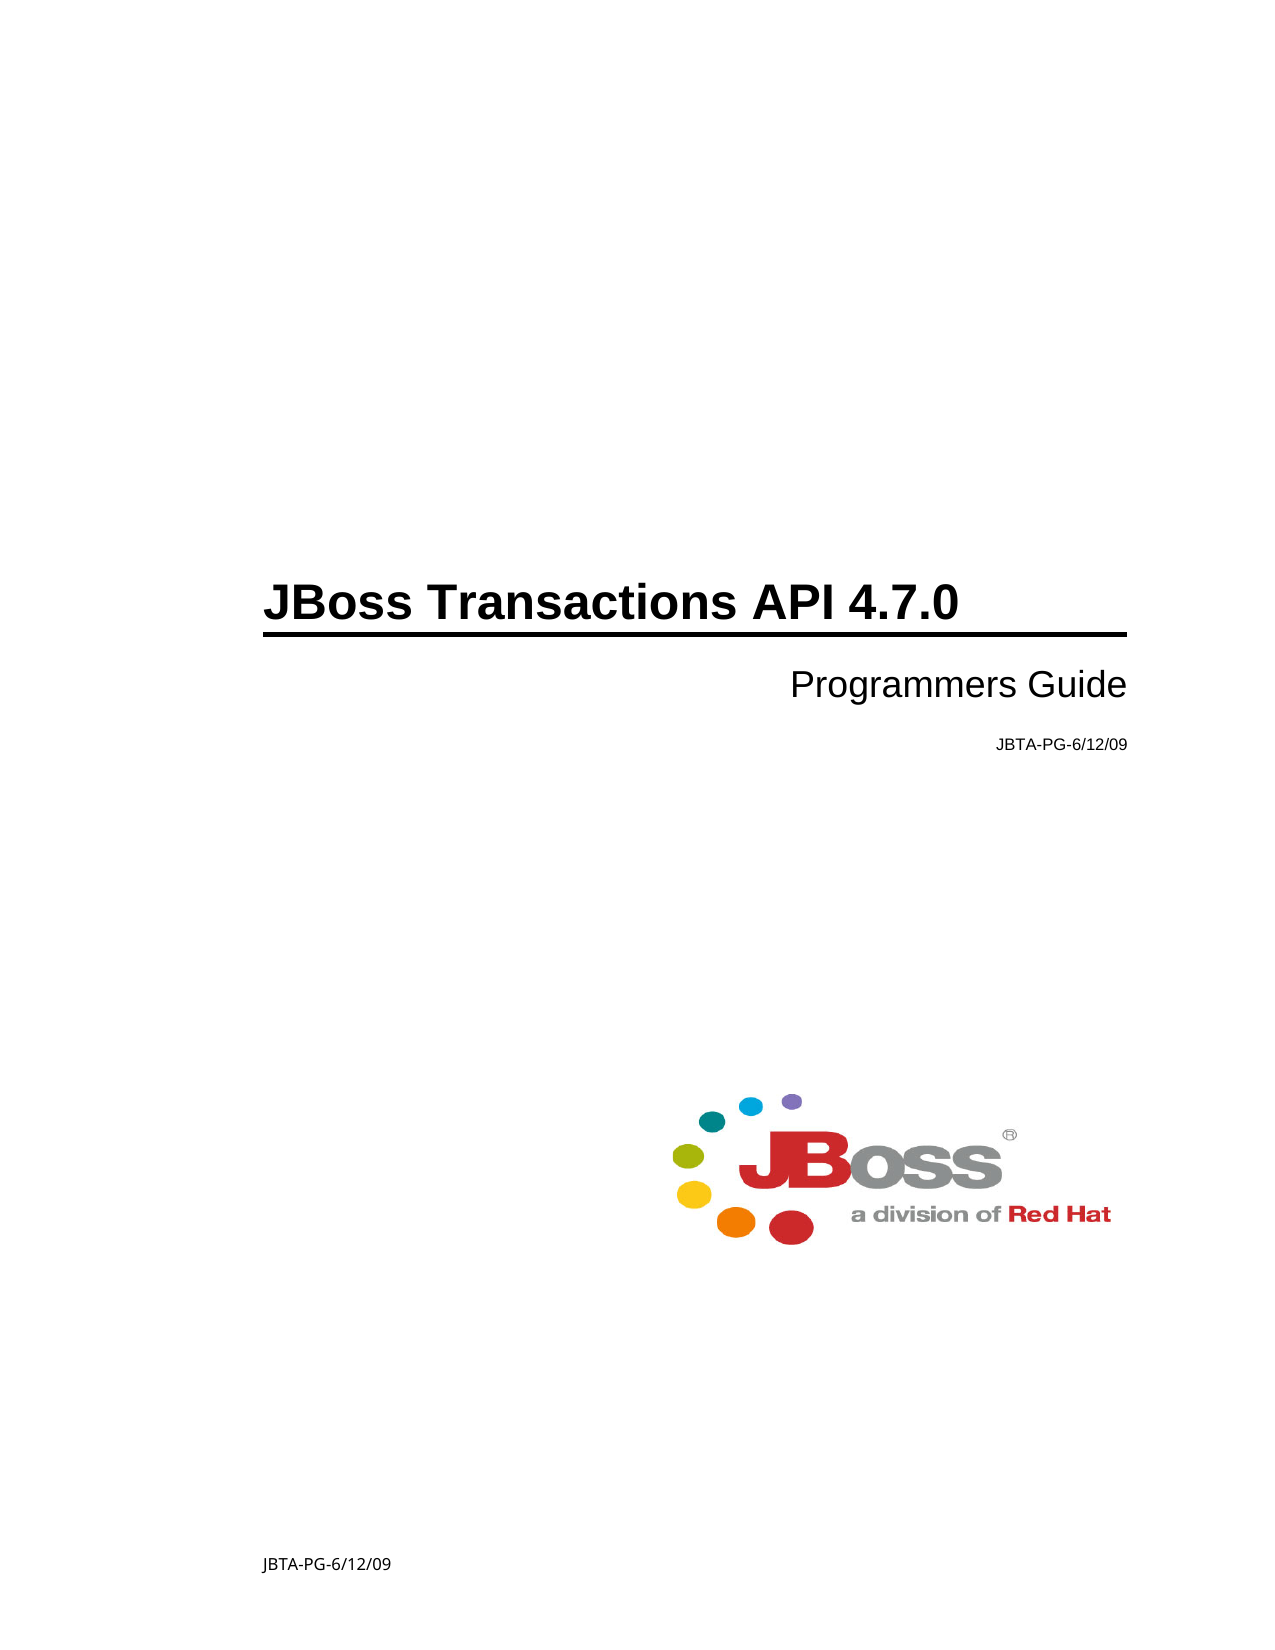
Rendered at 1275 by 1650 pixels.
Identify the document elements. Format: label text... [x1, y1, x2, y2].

picture [672, 1094, 1111, 1245]
subtitle Programmers Guide [263, 662, 1127, 706]
text JBTA-PG-6/12/09 [263, 735, 1127, 754]
title JBoss Transactions API 4.7.0 [263, 573, 1127, 632]
